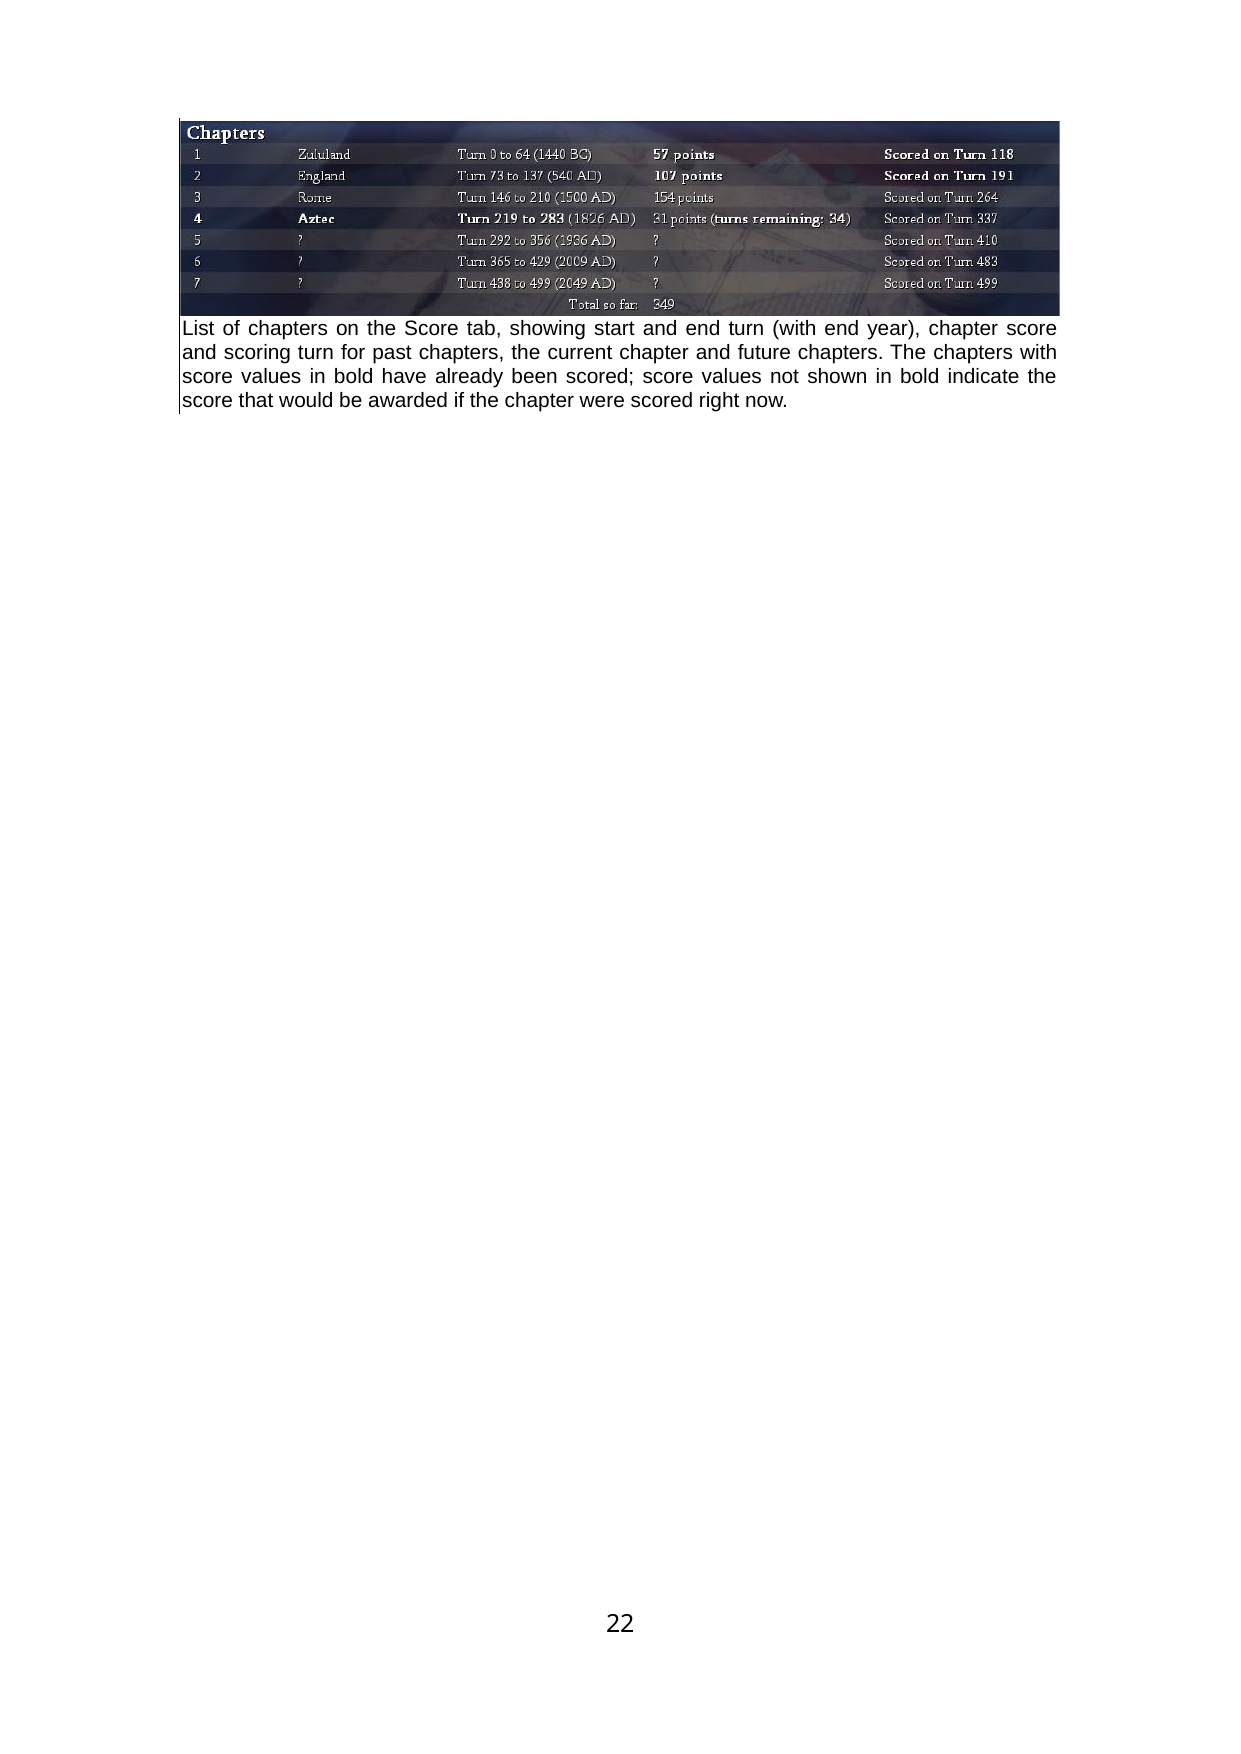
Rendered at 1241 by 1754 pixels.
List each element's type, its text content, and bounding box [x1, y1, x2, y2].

text List of chapters on the Score tab, showing start and end turn (with end year), chapter score and scoring turn for past chapters, the current chapter and future chapters. The chapters with score values in bold have already been scored; score values not shown in bold indicate the score that would be awarded if the chapter were scored right now. [182, 316, 1058, 411]
picture [180, 121, 1060, 316]
